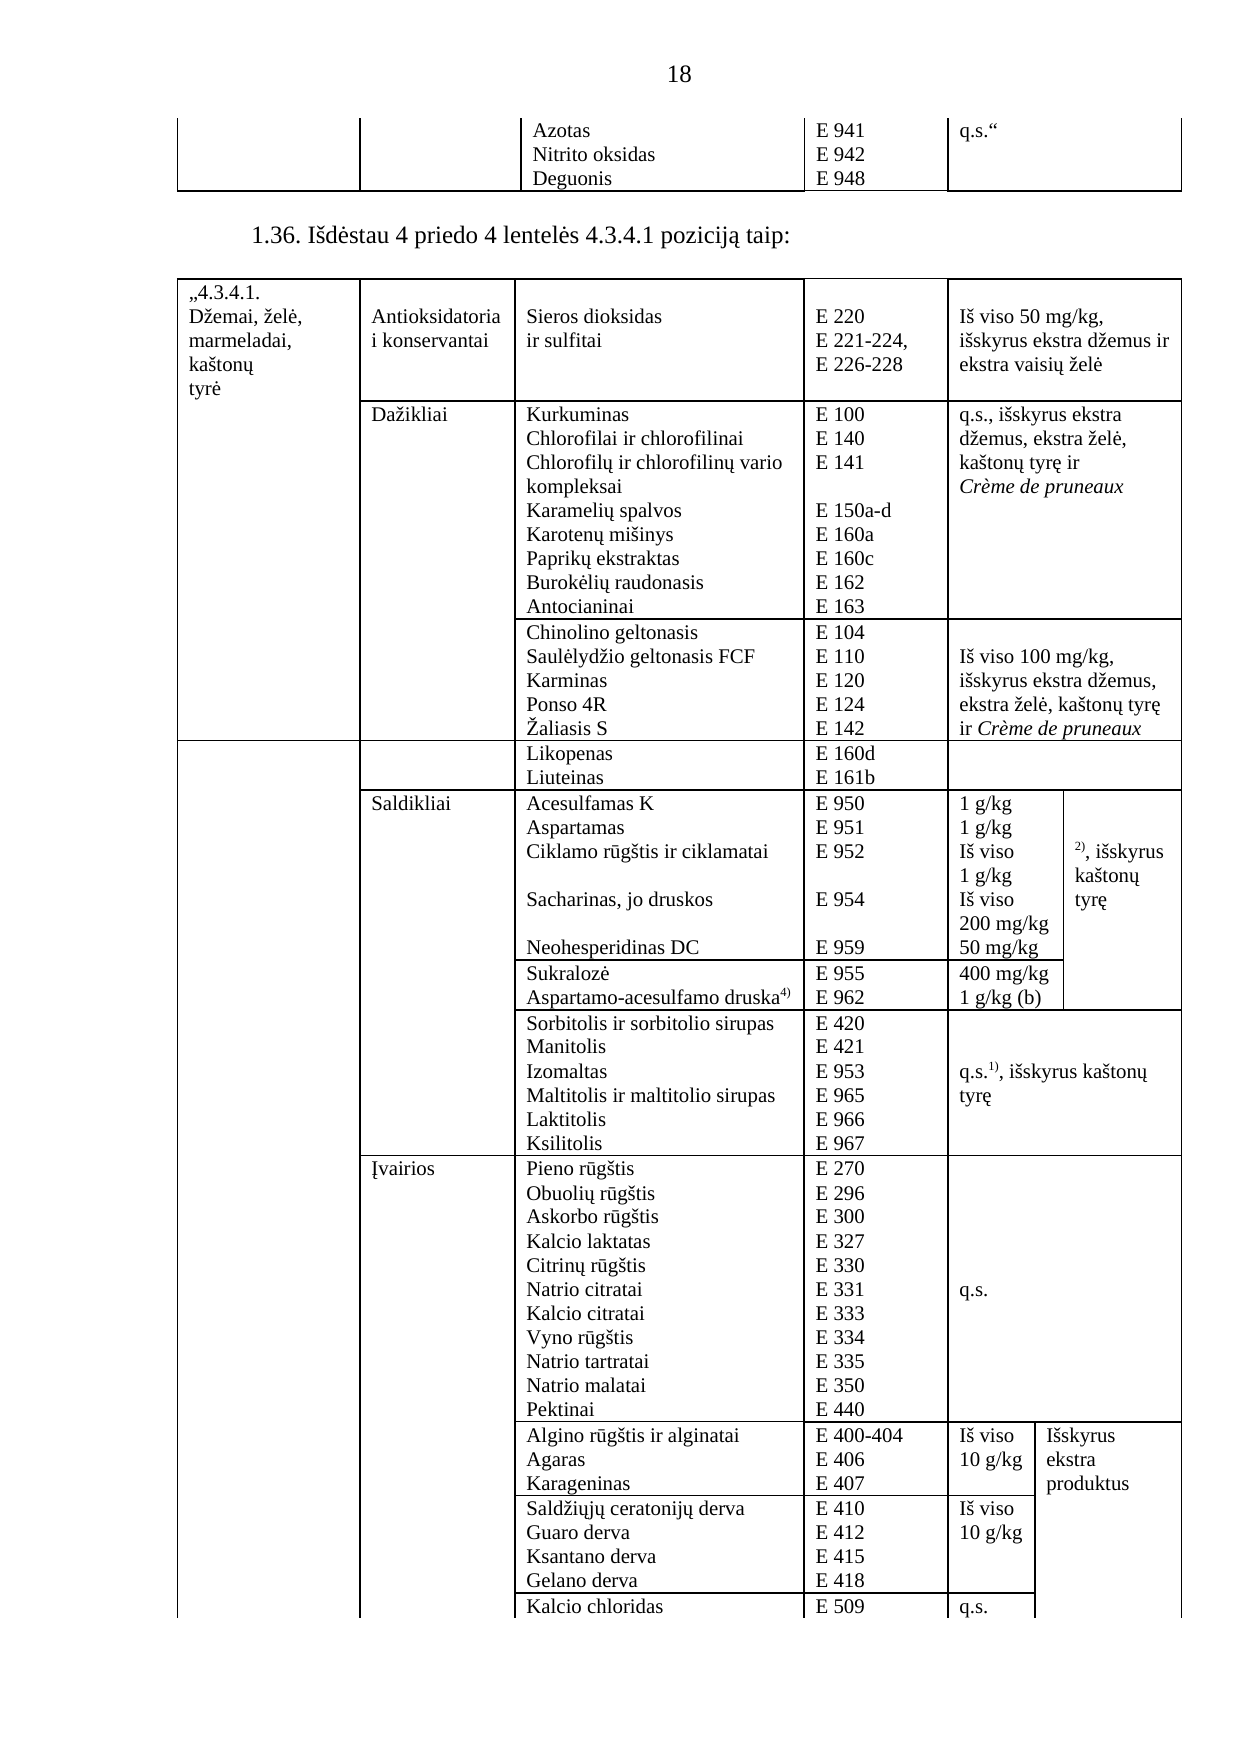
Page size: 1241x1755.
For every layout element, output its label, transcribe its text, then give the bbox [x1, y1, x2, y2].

table_cell [361, 1083, 514, 1107]
table_cell [178, 1277, 359, 1301]
table_cell Agaras [516, 1447, 803, 1471]
table_cell Dažikliai [361, 402, 514, 426]
table_cell [361, 1421, 514, 1447]
table_cell [361, 839, 514, 887]
table_cell E 953 [805, 1059, 947, 1083]
table_cell Likopenas [516, 741, 803, 765]
table_cell [178, 1301, 359, 1325]
table_cell [949, 1397, 1181, 1421]
table_cell išskyrus ekstra džemus, [949, 668, 1181, 692]
table_cell [949, 1544, 1034, 1568]
table_cell Chlorofilai ir chlorofilinai [516, 426, 803, 450]
table_cell [178, 1035, 359, 1058]
table_cell [949, 741, 1181, 765]
table_cell Išskyrus [1036, 1423, 1181, 1447]
table_cell [361, 1495, 514, 1520]
table_cell [361, 1205, 514, 1228]
table_cell [178, 741, 359, 765]
table_cell [361, 716, 514, 740]
table_cell E 110 [805, 644, 947, 668]
table_cell Ksantano derva [516, 1544, 803, 1568]
table_cell E 942 [805, 142, 947, 166]
table_cell [949, 1107, 1181, 1131]
table_cell [361, 959, 514, 1009]
table_cell [178, 400, 359, 426]
table_cell [178, 522, 359, 546]
table_cell E 400-404 [805, 1423, 947, 1447]
table_cell E 350 [805, 1373, 947, 1397]
table_cell [178, 887, 359, 935]
table_cell [949, 1373, 1181, 1397]
table_cell Manitolis [516, 1035, 803, 1058]
table_cell Ciklamo rūgštis ir ciklamatai [516, 839, 803, 887]
table_cell [361, 1325, 514, 1349]
table_cell [361, 142, 520, 166]
table_cell [1036, 1544, 1181, 1568]
table_cell [1064, 935, 1181, 959]
table_cell [1036, 1592, 1181, 1618]
table_cell [178, 546, 359, 570]
table_cell Algino rūgštis ir alginatai [516, 1422, 803, 1447]
table_cell kaštonų tyrę ir Crème de pruneaux [949, 450, 1181, 498]
table_cell E 161b [805, 765, 947, 789]
table_cell [178, 1447, 359, 1471]
table_cell [178, 1107, 359, 1131]
table_cell [361, 1544, 514, 1568]
table_cell [361, 1447, 514, 1471]
table_cell [949, 1229, 1181, 1253]
table_cell [949, 1568, 1034, 1592]
table_cell 10 g/kg [949, 1520, 1034, 1544]
table_cell Kurkuminas [516, 402, 803, 426]
table_cell [361, 668, 514, 692]
table_cell E 120 [805, 668, 947, 692]
table_cell Iš viso 1 g/kg [949, 839, 1063, 887]
table_cell [949, 498, 1181, 522]
table_cell [361, 1107, 514, 1131]
table_cell [361, 118, 520, 142]
table_cell Karminas [516, 668, 803, 692]
table_cell E 296 [805, 1180, 947, 1204]
table_cell 2), išskyrus kaštonų [1064, 839, 1181, 887]
table_cell [949, 594, 1181, 618]
table_cell [361, 741, 514, 765]
table_cell E 163 [805, 594, 947, 618]
table_cell [1036, 1520, 1181, 1544]
table_cell E 959 [805, 935, 947, 959]
table_cell E 440 [805, 1397, 947, 1421]
table_cell ekstra želė, kaštonų tyrę [949, 692, 1181, 716]
table_cell 50 mg/kg [949, 935, 1063, 959]
table_cell E 967 [805, 1131, 947, 1155]
table_cell [178, 498, 359, 522]
table_cell [178, 839, 359, 887]
table_cell [178, 935, 359, 959]
table_cell [178, 815, 359, 839]
table_cell [949, 1349, 1181, 1373]
table_cell Citrinų rūgštis [516, 1253, 803, 1277]
table_cell [361, 450, 514, 498]
table_cell [361, 887, 514, 935]
table_cell [178, 1421, 359, 1447]
table_cell [178, 1155, 359, 1180]
table_cell [178, 142, 359, 166]
table_cell [178, 1131, 359, 1155]
table_cell [361, 1253, 514, 1277]
table_cell [949, 570, 1181, 594]
table_cell [361, 1059, 514, 1083]
table_cell tyrę [949, 1083, 1181, 1107]
table_cell [361, 1471, 514, 1495]
table_cell Karotenų mišinys [516, 522, 803, 546]
table_cell E 941 [805, 118, 947, 142]
table_cell Sukralozė Aspartamo-acesulfamo druska4) [516, 961, 803, 1009]
table_cell E 418 [805, 1568, 947, 1592]
table_cell [178, 166, 359, 190]
table_cell E 948 [805, 166, 947, 190]
table_cell Aspartamas [516, 815, 803, 839]
table_header Sieros dioksidas ir sulfitai [516, 280, 803, 400]
table_cell E 955 E 962 [805, 961, 947, 1009]
table_cell E 300 [805, 1205, 947, 1228]
table_cell [178, 1592, 359, 1618]
table_cell Natrio citratai [516, 1277, 803, 1301]
table_cell Pieno rūgštis [516, 1156, 803, 1180]
table_cell [178, 668, 359, 692]
table_cell 1 g/kg [949, 815, 1063, 839]
table_cell [361, 644, 514, 668]
table_cell [361, 1592, 514, 1618]
table_cell [361, 765, 514, 789]
table_cell E 407 [805, 1471, 947, 1495]
table_cell [178, 1373, 359, 1397]
table_cell Izomaltas [516, 1059, 803, 1083]
table_cell [1036, 1568, 1181, 1592]
table_cell [949, 166, 1181, 190]
table_cell E 160a [805, 522, 947, 546]
table_cell E 950 [805, 791, 947, 815]
table_cell [949, 1131, 1181, 1155]
table_cell Ponso 4R [516, 692, 803, 716]
table_cell [361, 1397, 514, 1421]
table_cell [949, 1035, 1181, 1058]
table_cell [361, 570, 514, 594]
table_cell 400 mg/kg 1 g/kg (b) [949, 961, 1063, 1009]
table_cell [178, 1495, 359, 1520]
table_cell E 412 [805, 1520, 947, 1544]
table_cell Paprikų ekstraktas [516, 546, 803, 570]
table_cell Žaliasis S [516, 716, 803, 740]
table_cell [361, 166, 520, 190]
table_cell [361, 1277, 514, 1301]
table_cell [361, 1035, 514, 1058]
table_cell [178, 959, 359, 1009]
table_cell ir Crème de pruneaux [949, 716, 1181, 740]
table_cell [949, 1301, 1181, 1325]
table_cell [361, 815, 514, 839]
table_cell Acesulfamas K [516, 791, 803, 815]
table_cell q.s. [949, 1277, 1181, 1301]
table_cell E 334 [805, 1325, 947, 1349]
table_cell [949, 1156, 1181, 1180]
table_cell [178, 1229, 359, 1253]
table_cell E 335 [805, 1349, 947, 1373]
table_cell E 410 [805, 1496, 947, 1520]
table_cell [1036, 1495, 1181, 1520]
table_cell E 966 [805, 1107, 947, 1131]
table_cell [949, 1253, 1181, 1277]
table_cell Maltitolis ir maltitolio sirupas [516, 1083, 803, 1107]
table_cell E 509 [805, 1594, 947, 1618]
table_cell [361, 426, 514, 450]
table_cell [949, 522, 1181, 546]
table_cell E 333 [805, 1301, 947, 1325]
table_cell [949, 765, 1181, 789]
table_cell E 331 [805, 1277, 947, 1301]
table_cell Laktitolis [516, 1107, 803, 1131]
table_cell [1064, 791, 1181, 815]
table_cell [178, 594, 359, 618]
table_cell [361, 692, 514, 716]
table_cell E 270 [805, 1156, 947, 1180]
table_cell Obuolių rūgštis [516, 1180, 803, 1204]
table_cell [949, 620, 1181, 644]
table_cell tyrę [1064, 887, 1181, 935]
table_cell Sacharinas, jo druskos [516, 887, 803, 935]
table_cell [178, 692, 359, 716]
table_cell [361, 1009, 514, 1034]
table_cell [361, 1229, 514, 1253]
table_cell q.s., išskyrus ekstra [949, 402, 1181, 426]
table_cell E 160d [805, 741, 947, 765]
table_cell [178, 1205, 359, 1228]
table_header „4.3.4.1. Džemai, želė, marmeladai, kaštonų tyrė [178, 280, 359, 400]
table_cell [178, 450, 359, 498]
table_cell E 954 [805, 887, 947, 935]
table_cell [178, 118, 359, 142]
table_cell Kalcio laktatas [516, 1229, 803, 1253]
table_cell Iš viso 100 mg/kg, [949, 644, 1181, 668]
table_cell [178, 644, 359, 668]
table_cell [361, 546, 514, 570]
table_cell [361, 1349, 514, 1373]
table_cell E 406 [805, 1447, 947, 1471]
table_cell Saldikliai [361, 791, 514, 815]
table_cell [178, 1059, 359, 1083]
table_cell [178, 765, 359, 789]
table_cell E 140 [805, 426, 947, 450]
table_cell Kalcio chloridas [516, 1594, 803, 1618]
text 1.36. Išdėstau 4 priedo 4 lentelės 4.3.4.1 poziciją taip: [177, 221, 1181, 249]
table_cell Chinolino geltonasis [516, 620, 803, 644]
table_cell Antocianinai [516, 594, 803, 618]
table_cell [949, 1180, 1181, 1204]
table_cell [361, 1301, 514, 1325]
table_cell E 330 [805, 1253, 947, 1277]
table_cell [361, 1520, 514, 1544]
table_cell E 952 [805, 839, 947, 887]
table_cell džemus, ekstra želė, [949, 426, 1181, 450]
table_cell [178, 1349, 359, 1373]
table_cell E 150a-d [805, 498, 947, 522]
table_cell [361, 935, 514, 959]
table_cell [178, 1471, 359, 1495]
table_header E 220 E 221-224, E 226-228 [805, 279, 947, 400]
table_cell [178, 1544, 359, 1568]
table_cell Vyno rūgštis [516, 1325, 803, 1349]
table_cell Natrio malatai [516, 1373, 803, 1397]
table_cell Azotas [522, 118, 804, 142]
table_cell q.s.1), išskyrus kaštonų [949, 1059, 1181, 1083]
table_cell [178, 1009, 359, 1034]
table_cell [949, 1325, 1181, 1349]
table_cell Deguonis [522, 166, 804, 190]
table_cell Gelano derva [516, 1568, 803, 1592]
table_cell Karamelių spalvos [516, 498, 803, 522]
table_cell [178, 716, 359, 740]
table_cell [361, 1180, 514, 1204]
table_cell [178, 1520, 359, 1544]
table_cell E 100 [805, 402, 947, 426]
table_cell [361, 498, 514, 522]
table_cell [178, 1568, 359, 1592]
table_cell E 142 [805, 716, 947, 740]
table_cell [1064, 959, 1181, 1009]
table_cell Liuteinas [516, 765, 803, 789]
table_cell Neohesperidinas DC [516, 935, 803, 959]
table_cell Iš viso [949, 1423, 1034, 1447]
table_cell E 162 [805, 570, 947, 594]
table_cell [1064, 815, 1181, 839]
table_cell Natrio tartratai [516, 1349, 803, 1373]
table_cell [361, 1131, 514, 1155]
table_cell [361, 1373, 514, 1397]
table_cell ekstra [1036, 1447, 1181, 1471]
table_cell Askorbo rūgštis [516, 1205, 803, 1228]
table_cell [361, 618, 514, 644]
table_cell Pektinai [516, 1397, 803, 1421]
table_cell [178, 570, 359, 594]
table_cell [361, 522, 514, 546]
table_cell [178, 1253, 359, 1277]
table_cell [949, 1011, 1181, 1034]
table_cell Saulėlydžio geltonasis FCF [516, 644, 803, 668]
table_cell Nitrito oksidas [522, 142, 804, 166]
table_cell [178, 618, 359, 644]
table_cell Kalcio citratai [516, 1301, 803, 1325]
table_cell E 415 [805, 1544, 947, 1568]
table_cell Sorbitolis ir sorbitolio sirupas [516, 1011, 803, 1034]
table_cell [361, 1568, 514, 1592]
table_cell E 160c [805, 546, 947, 570]
table_cell Guaro derva [516, 1520, 803, 1544]
table_cell Burokėlių raudonasis [516, 570, 803, 594]
table_cell [178, 1083, 359, 1107]
table_cell [949, 546, 1181, 570]
table_cell E 104 [805, 620, 947, 644]
table_cell Iš viso [949, 1496, 1034, 1520]
table_cell 1 g/kg [949, 791, 1063, 815]
table_cell E 420 [805, 1011, 947, 1034]
table_cell [178, 1397, 359, 1421]
table_cell [178, 1180, 359, 1204]
table_cell [949, 142, 1181, 166]
table_cell E 141 [805, 450, 947, 498]
table_cell Ksilitolis [516, 1131, 803, 1155]
table_cell [949, 1471, 1034, 1495]
table_cell [361, 594, 514, 618]
table_cell 10 g/kg [949, 1447, 1034, 1471]
table_cell E 421 [805, 1035, 947, 1058]
table_cell Karageninas [516, 1471, 803, 1495]
table_cell q.s.“ [949, 118, 1181, 142]
table_cell E 124 [805, 692, 947, 716]
table_cell [949, 1205, 1181, 1228]
table_cell Saldžiųjų ceratonijų derva [516, 1496, 803, 1520]
table_cell E 965 [805, 1083, 947, 1107]
table_cell E 327 [805, 1229, 947, 1253]
table_header Antioksidatoriai konservantai [361, 280, 514, 400]
table_cell Iš viso 200 mg/kg [949, 887, 1063, 935]
table_header Iš viso 50 mg/kg, išskyrus ekstra džemus ir ekstra vaisių želė [949, 280, 1181, 400]
table_cell E 951 [805, 815, 947, 839]
table_cell [178, 1325, 359, 1349]
table_cell [178, 789, 359, 815]
table_cell q.s. [949, 1594, 1034, 1618]
table_cell Chlorofilų ir chlorofilinų vario kompleksai [516, 450, 803, 498]
table_cell [178, 426, 359, 450]
table_cell produktus [1036, 1471, 1181, 1495]
table_cell Įvairios [361, 1156, 514, 1180]
